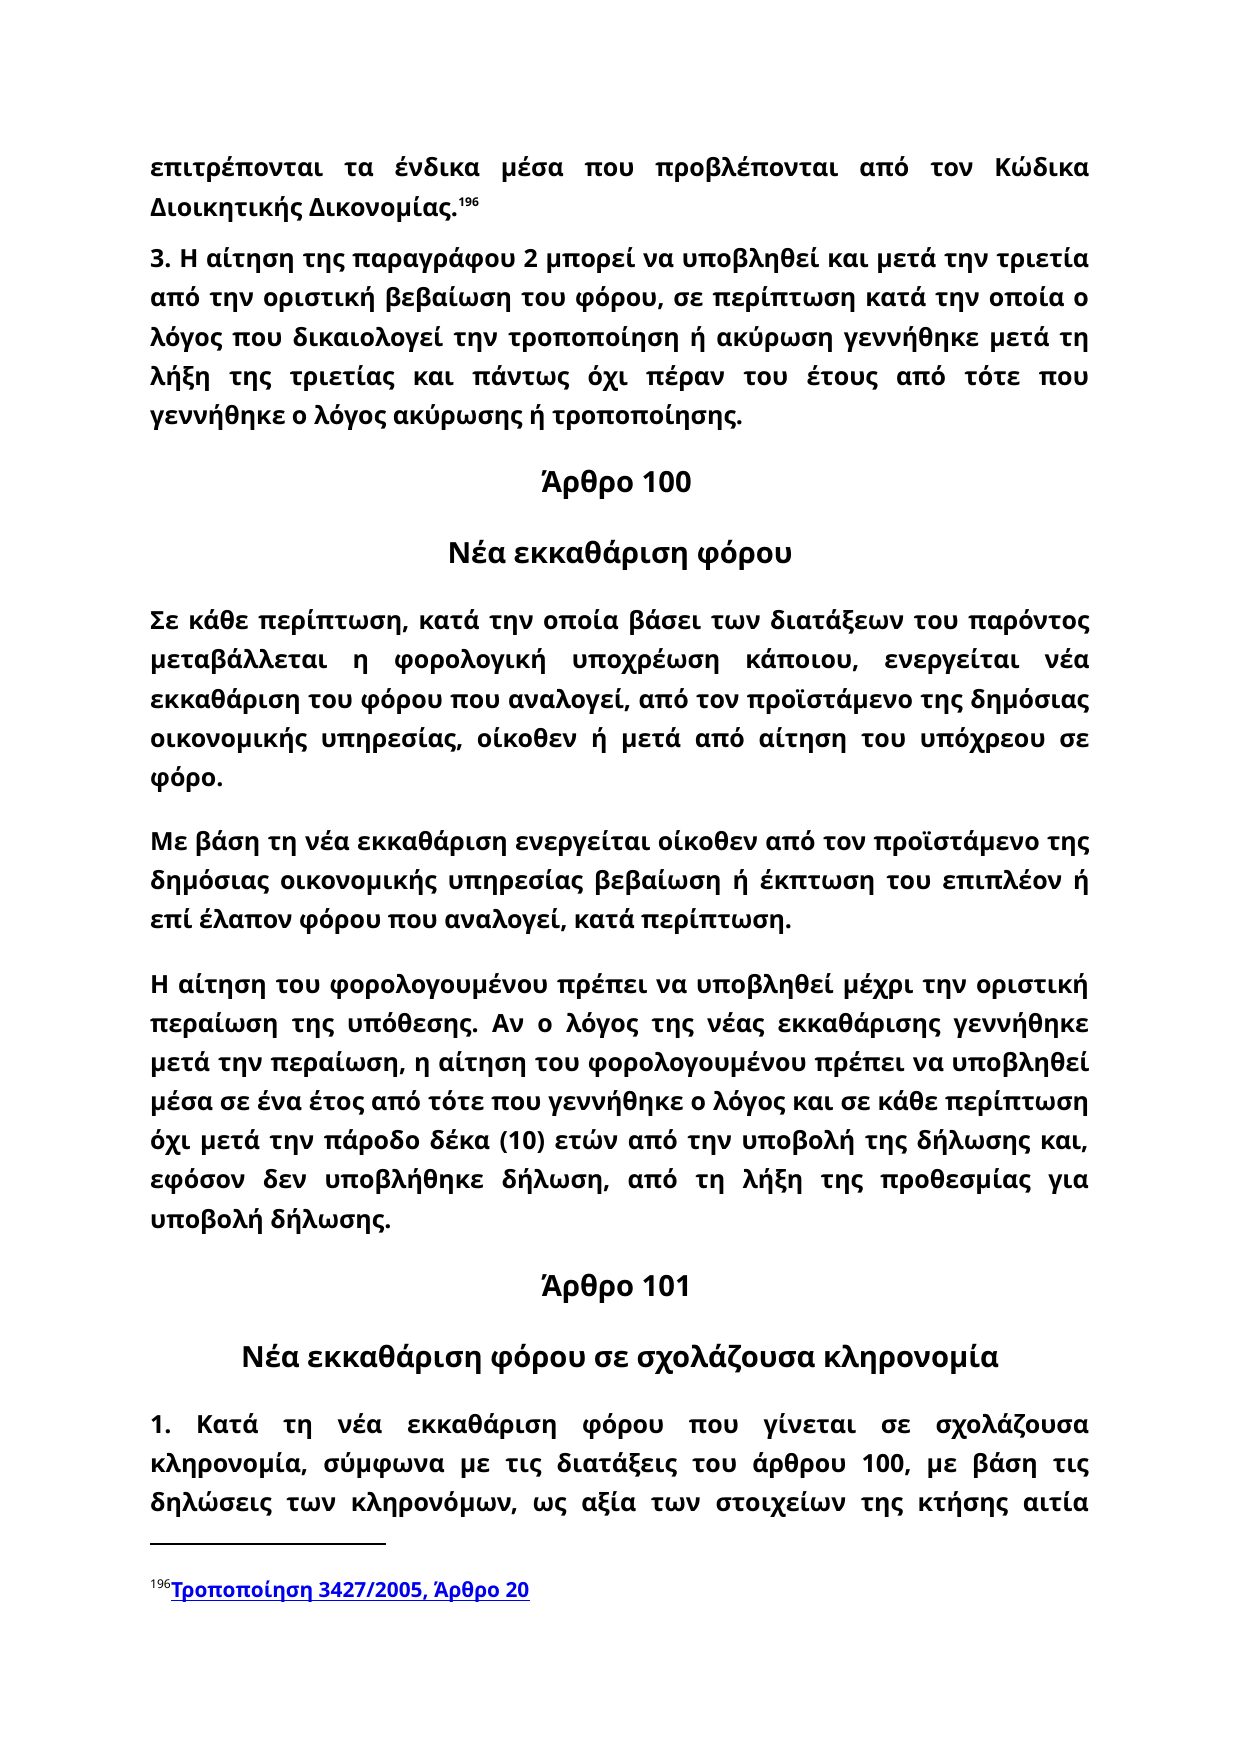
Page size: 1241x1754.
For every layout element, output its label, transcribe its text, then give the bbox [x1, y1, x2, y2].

subtitle Νέα εκκαθάριση φόρου [150, 532, 1090, 572]
subtitle Άρθρο 100 [150, 462, 1090, 501]
text 1. Κατά τη νέα εκκαθάριση φόρου που γίνεται σε σχολάζουσα κληρονομία, σύμφωνα με τις διατάξεις του άρθρου 100, με βάση τις δηλώσεις των κληρονόμων, ως αξία των στοιχείων της κτήσης αιτία [150, 1407, 1090, 1519]
subtitle Άρθρο 101 [150, 1265, 1090, 1305]
text 3. Η αίτηση της παραγράφου 2 μπορεί να υποβληθεί και μετά την τριετία από την οριστική βεβαίωση του φόρου, σε περίπτωση κατά την οποία ο λόγος που δικαιολογεί την τροποποίηση ή ακύρωση γεννήθηκε μετά τη λήξη της τριετίας και πάντως όχι πέραν του έτους από τότε που γεννήθηκε ο λόγος ακύρωσης ή τροποποίησης. [150, 241, 1090, 432]
subtitle Νέα εκκαθάριση φόρου σε σχολάζουσα κληρονομία [150, 1336, 1090, 1376]
text Σε κάθε περίπτωση, κατά την οποία βάσει των διατάξεων του παρόντος μεταβάλλεται η φορολογική υποχρέωση κάποιου, ενεργείται νέα εκκαθάριση του φόρου που αναλογεί, από τον προϊστάμενο της δημόσιας οικονομικής υπηρεσίας, οίκοθεν ή μετά από αίτηση του υπόχρεου σε φόρο. [150, 603, 1090, 794]
text Τροποποίηση 3427/2005, Άρθρο 20 [150, 1576, 1090, 1604]
text Με βάση τη νέα εκκαθάριση ενεργείται οίκοθεν από τον προϊστάμενο της δημόσιας οικονομικής υπηρεσίας βεβαίωση ή έκπτωση του επιπλέον ή επί έλαπον φόρου που αναλογεί, κατά περίπτωση. [150, 824, 1090, 936]
text επιτρέπονται τα ένδικα μέσα που προβλέπονται από τον Κώδικα Διοικητικής Δικονομίας. [150, 150, 1090, 223]
text Η αίτηση του φορολογουμένου πρέπει να υποβληθεί μέχρι την οριστική περαίωση της υπόθεσης. Αν ο λόγος της νέας εκκαθάρισης γεννήθηκε μετά την περαίωση, η αίτηση του φορολογουμένου πρέπει να υποβληθεί μέσα σε ένα έτος από τότε που γεννήθηκε ο λόγος και σε κάθε περίπτωση όχι μετά την πάροδο δέκα (10) ετών από την υποβολή της δήλωσης και, εφόσον δεν υποβλήθηκε δήλωση, από τη λήξη της προθεσμίας για υποβολή δήλωσης. [150, 966, 1090, 1235]
